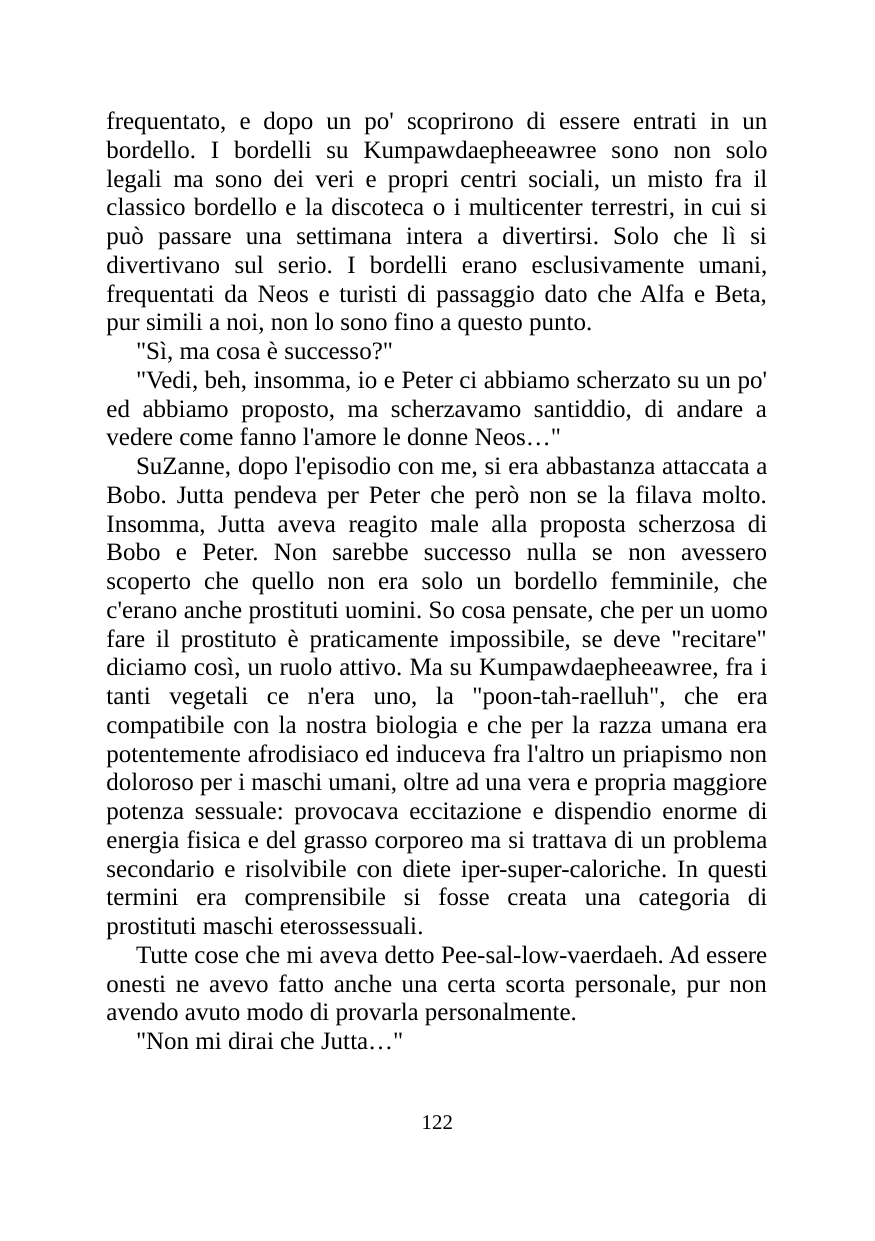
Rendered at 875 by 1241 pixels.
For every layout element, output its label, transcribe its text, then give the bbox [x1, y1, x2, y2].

text frequentato, e dopo un po' scoprirono di essere entrati in un bordello. I bordelli su Kumpawdaepheeawree sono non solo legali ma sono dei veri e propri centri sociali, un misto fra il classico bordello e la discoteca o i multicenter terrestri, in cui si può passare una settimana intera a divertirsi. Solo che lì si divertivano sul serio. I bordelli erano esclusivamente umani, frequentati da Neos e turisti di passaggio dato che Alfa e Beta, pur simili a noi, non lo sono fino a questo punto. [106, 106, 768, 336]
text "Sì, ma cosa è successo?" [106, 336, 768, 365]
text Tutte cose che mi aveva detto Pee-sal-low-vaerdaeh. Ad essere onesti ne avevo fatto anche una certa scorta personale, pur non avendo avuto modo di provarla personalmente. [106, 940, 768, 1026]
text "Non mi dirai che Jutta…" [106, 1026, 768, 1055]
text SuZanne, dopo l'episodio con me, si era abbastanza attaccata a Bobo. Jutta pendeva per Peter che però non se la filava molto. Insomma, Jutta aveva reagito male alla proposta scherzosa di Bobo e Peter. Non sarebbe successo nulla se non avessero scoperto che quello non era solo un bordello femminile, che c'erano anche prostituti uomini. So cosa pensate, che per un uomo fare il prostituto è praticamente impossibile, se deve "recitare" diciamo così, un ruolo attivo. Ma su Kumpawdaepheeawree, fra i tanti vegetali ce n'era uno, la "poon-tah-raelluh", che era compatibile con la nostra biologia e che per la razza umana era potentemente afrodisiaco ed induceva fra l'altro un priapismo non doloroso per i maschi umani, oltre ad una vera e propria maggiore potenza sessuale: provocava eccitazione e dispendio enorme di energia fisica e del grasso corporeo ma si trattava di un problema secondario e risolvibile con diete iper-super-caloriche. In questi termini era comprensibile si fosse creata una categoria di prostituti maschi eterossessuali. [106, 451, 768, 940]
text "Vedi, beh, insomma, io e Peter ci abbiamo scherzato su un po' ed abbiamo proposto, ma scherzavamo santiddio, di andare a vedere come fanno l'amore le donne Neos…" [106, 365, 768, 451]
